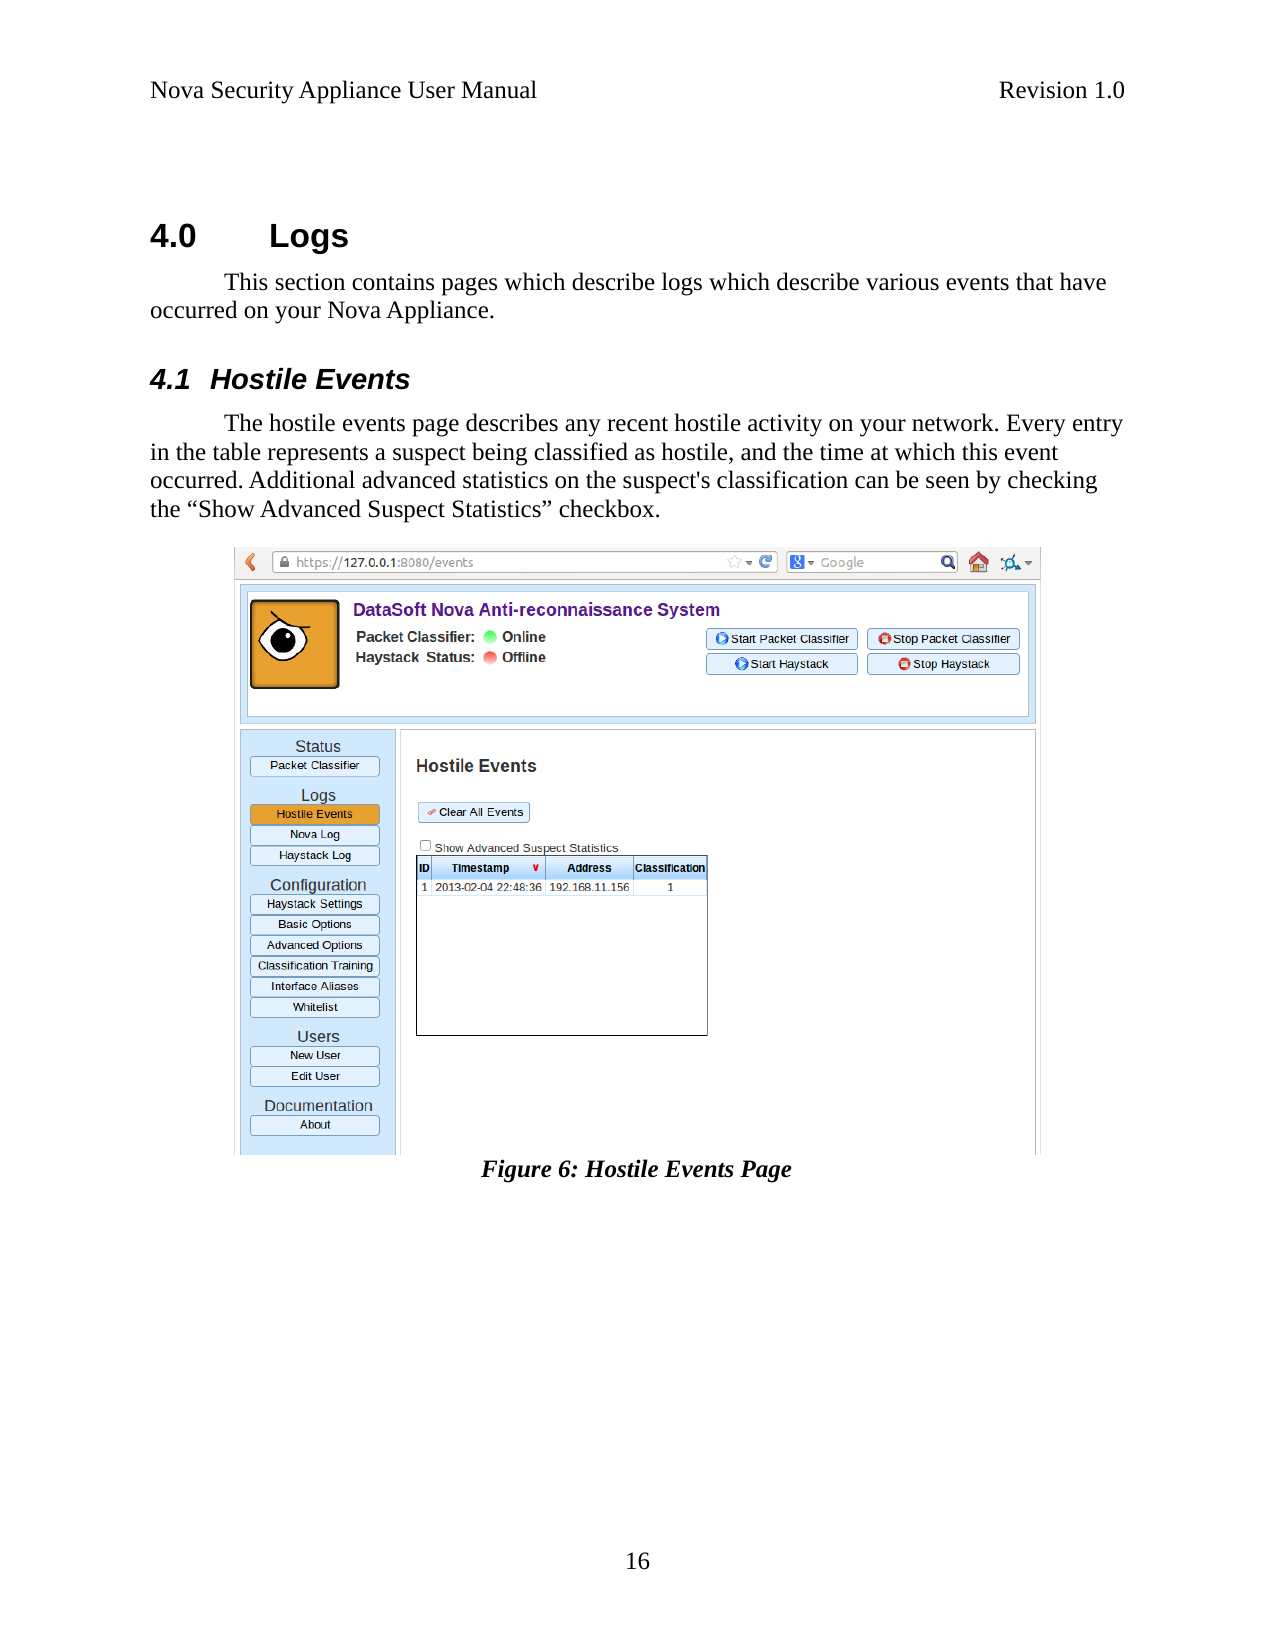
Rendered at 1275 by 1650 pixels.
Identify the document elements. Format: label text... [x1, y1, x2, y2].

text This section contains pages which describe logs which describe various events that have occurred on your Nova Appliance. [150, 267, 1125, 324]
picture [234, 547, 1041, 1155]
text Figure 6: Hostile Events Page [228, 1155, 1047, 1183]
text The hostile events page describes any recent hostile activity on your network. Every entry in the table represents a suspect being classified as hostile, and the time at which this event occurred. Additional advanced statistics on the suspect's classification can be seen by checking the “Show Advanced Suspect Statistics” checkbox. [150, 408, 1125, 523]
subtitle Logs [150, 216, 1125, 254]
subtitle Hostile Events [150, 362, 1125, 395]
